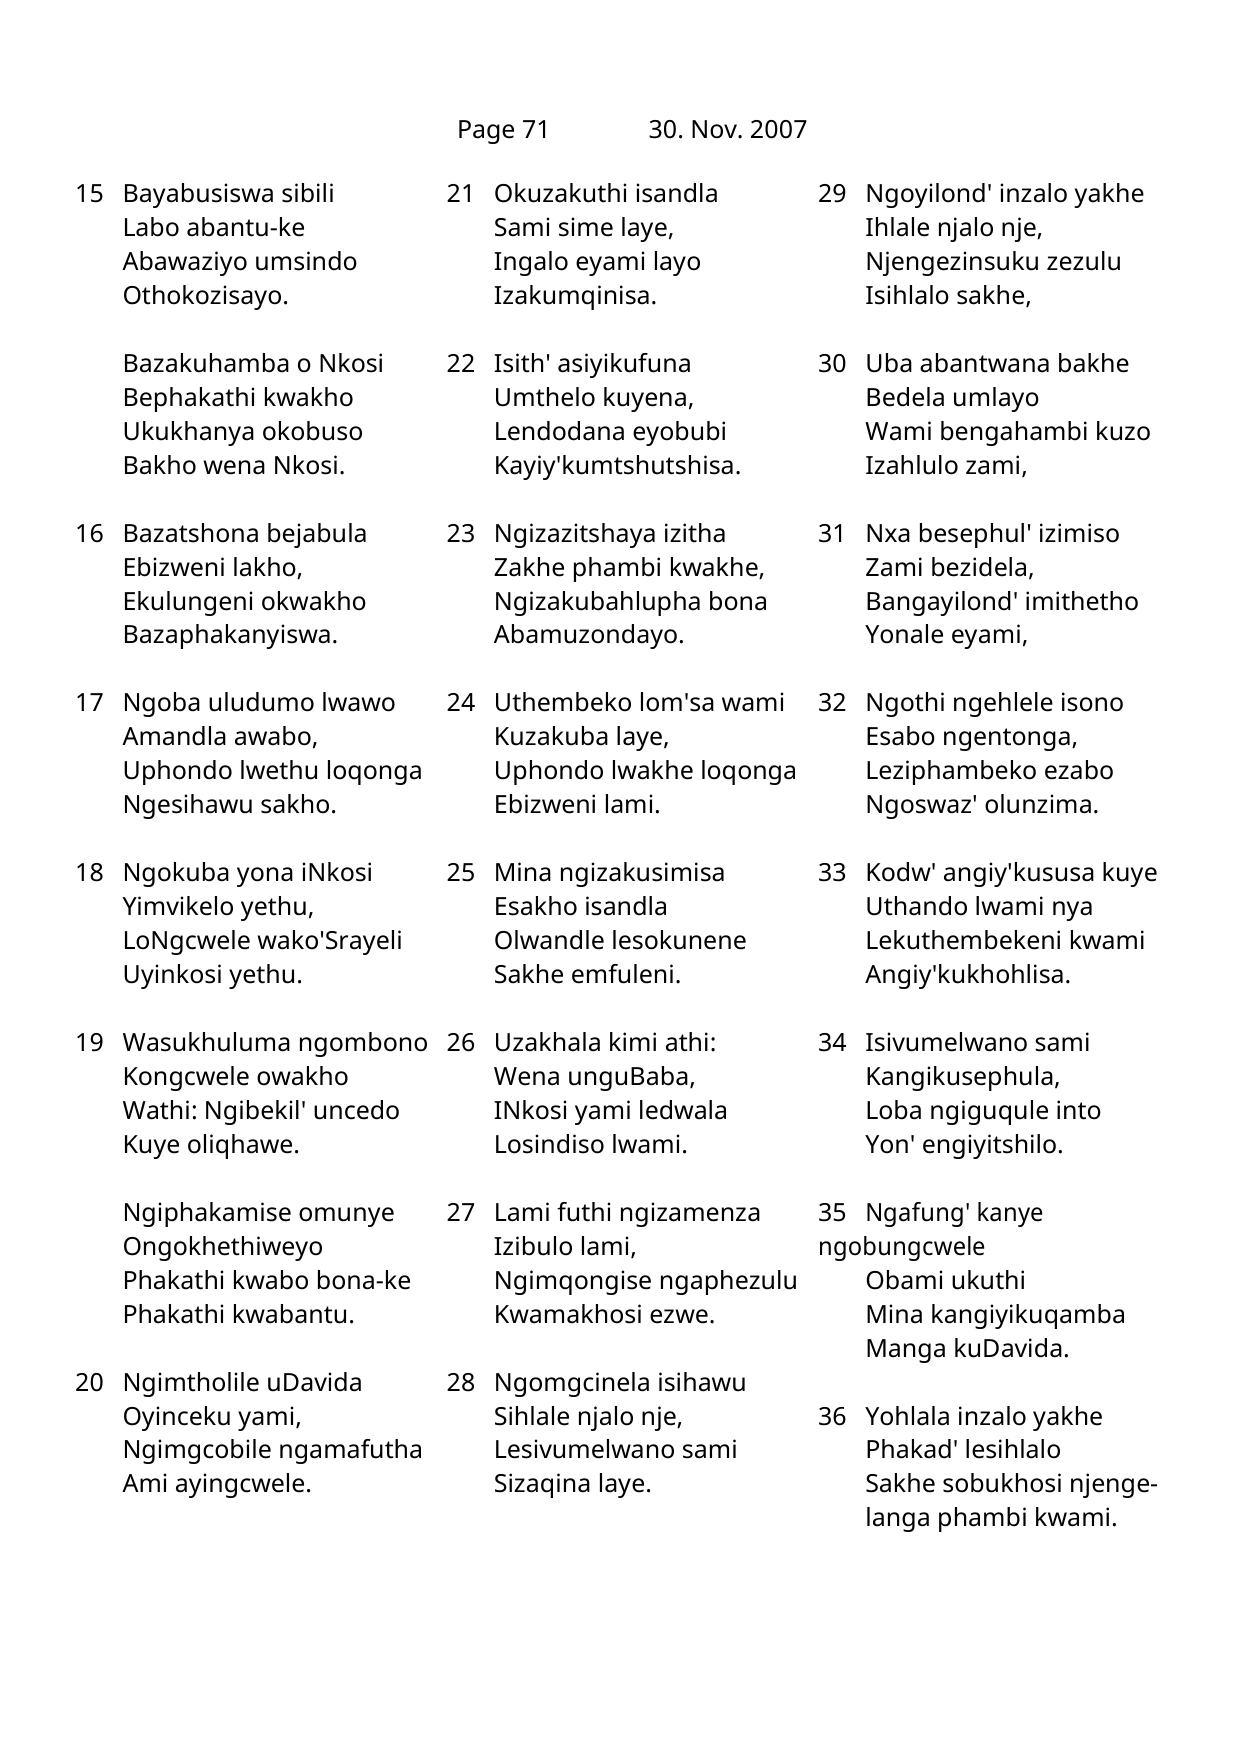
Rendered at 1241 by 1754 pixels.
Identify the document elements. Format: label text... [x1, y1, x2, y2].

text Sihlale njalo nje, [446, 1398, 818, 1432]
text langa phambi kwami. [818, 1500, 1189, 1534]
text Obami ukuthi [818, 1263, 1189, 1297]
text Yonale eyami, [818, 617, 1189, 651]
text Kayiy'kumtshutshisa. [446, 448, 818, 482]
text Phakad' lesihlalo [818, 1432, 1189, 1466]
text 18 Ngokuba yona iNkosi [75, 855, 446, 889]
text Bazakuhamba o Nkosi [75, 346, 446, 380]
text Esakho isandla [446, 889, 818, 923]
text Izakumqinisa. [446, 278, 818, 312]
text Uphondo lwakhe loqonga [446, 753, 818, 787]
text Loba ngiguqule into [818, 1093, 1189, 1127]
text Leziphambeko ezabo [818, 753, 1189, 787]
text Wami bengahambi kuzo [818, 414, 1189, 448]
text Ngimqongise ngaphezulu [446, 1263, 818, 1297]
text Sizaqina laye. [446, 1466, 818, 1500]
text Manga kuDavida. [818, 1331, 1189, 1364]
text Wathi: Ngibekil' uncedo [75, 1093, 446, 1127]
text 34 Isivumelwano sami [818, 1025, 1189, 1059]
text Wena unguBaba, [446, 1059, 818, 1093]
text Bephakathi kwakho [75, 380, 446, 414]
text Ngesihawu sakho. [75, 787, 446, 821]
text Labo abantu-ke [75, 210, 446, 244]
text Abawaziyo umsindo [75, 244, 446, 278]
text Oyinceku yami, [75, 1398, 446, 1432]
text 23 Ngizazitshaya izitha [446, 516, 818, 549]
text Kuzakuba laye, [446, 719, 818, 753]
text 31 Nxa besephul' izimiso [818, 516, 1189, 549]
text Ebizweni lami. [446, 787, 818, 821]
text Lesivumelwano sami [446, 1432, 818, 1466]
text Sakhe sobukhosi njenge- [818, 1466, 1189, 1500]
text Uyinkosi yethu. [75, 957, 446, 991]
text 15 Bayabusiswa sibili [75, 176, 446, 210]
text Zakhe phambi kwakhe, [446, 549, 818, 583]
text 21 Okuzakuthi isandla [446, 176, 818, 210]
text Abamuzondayo. [446, 617, 818, 651]
text Amandla awabo, [75, 719, 446, 753]
text Bakho wena Nkosi. [75, 448, 446, 482]
text 17 Ngoba uludumo lwawo [75, 685, 446, 719]
text 26 Uzakhala kimi athi: [446, 1025, 818, 1059]
text Yimvikelo yethu, [75, 889, 446, 923]
text Esabo ngentonga, [818, 719, 1189, 753]
text Olwandle lesokunene [446, 923, 818, 957]
text Kuye oliqhawe. [75, 1127, 446, 1161]
text Ukukhanya okobuso [75, 414, 446, 448]
text 29 Ngoyilond' inzalo yakhe [818, 176, 1189, 210]
text Ngoswaz' olunzima. [818, 787, 1189, 821]
text Phakathi kwabantu. [75, 1297, 446, 1331]
text 28 Ngomgcinela isihawu [446, 1364, 818, 1398]
text Sami sime laye, [446, 210, 818, 244]
text 25 Mina ngizakusimisa [446, 855, 818, 889]
text Bazaphakanyiswa. [75, 617, 446, 651]
text Izahlulo zami, [818, 448, 1189, 482]
text 33 Kodw' angiy'kususa kuye [818, 855, 1189, 889]
text Ngiphakamise omunye [75, 1195, 446, 1229]
text 22 Isith' asiyikufuna [446, 346, 818, 380]
text Mina kangiyikuqamba [818, 1297, 1189, 1331]
text 36 Yohlala inzalo yakhe [818, 1398, 1189, 1432]
text 32 Ngothi ngehlele isono [818, 685, 1189, 719]
text Ebizweni lakho, [75, 549, 446, 583]
text Angiy'kukhohlisa. [818, 957, 1189, 991]
text Ngimgcobile ngamafutha [75, 1432, 446, 1466]
text Kangikusephula, [818, 1059, 1189, 1093]
text Zami bezidela, [818, 549, 1189, 583]
text 16 Bazatshona bejabula [75, 516, 446, 549]
text Sakhe emfuleni. [446, 957, 818, 991]
text Njengezinsuku zezulu [818, 244, 1189, 278]
text Uthando lwami nya [818, 889, 1189, 923]
text 20 Ngimtholile uDavida [75, 1364, 446, 1398]
text Bangayilond' imithetho [818, 583, 1189, 617]
text Bedela umlayo [818, 380, 1189, 414]
text 19 Wasukhuluma ngombono [75, 1025, 446, 1059]
text INkosi yami ledwala [446, 1093, 818, 1127]
text Ihlale njalo nje, [818, 210, 1189, 244]
text Ngizakubahlupha bona [446, 583, 818, 617]
text 30 Uba abantwana bakhe [818, 346, 1189, 380]
text Ekulungeni okwakho [75, 583, 446, 617]
text Kwamakhosi ezwe. [446, 1297, 818, 1331]
text Umthelo kuyena, [446, 380, 818, 414]
text Ami ayingcwele. [75, 1466, 446, 1500]
text 35 Ngafung' kanye ngobungcwele [818, 1195, 1189, 1263]
text Isihlalo sakhe, [818, 278, 1189, 312]
text 27 Lami futhi ngizamenza [446, 1195, 818, 1229]
text Lekuthembekeni kwami [818, 923, 1189, 957]
text Phakathi kwabo bona-ke [75, 1263, 446, 1297]
text Losindiso lwami. [446, 1127, 818, 1161]
text Kongcwele owakho [75, 1059, 446, 1093]
text LoNgcwele wako'Srayeli [75, 923, 446, 957]
text Lendodana eyobubi [446, 414, 818, 448]
text Yon' engiyitshilo. [818, 1127, 1189, 1161]
text Uphondo lwethu loqonga [75, 753, 446, 787]
text Ingalo eyami layo [446, 244, 818, 278]
text Izibulo lami, [446, 1229, 818, 1263]
text Ongokhethiweyo [75, 1229, 446, 1263]
text Othokozisayo. [75, 278, 446, 312]
text 24 Uthembeko lom'sa wami [446, 685, 818, 719]
